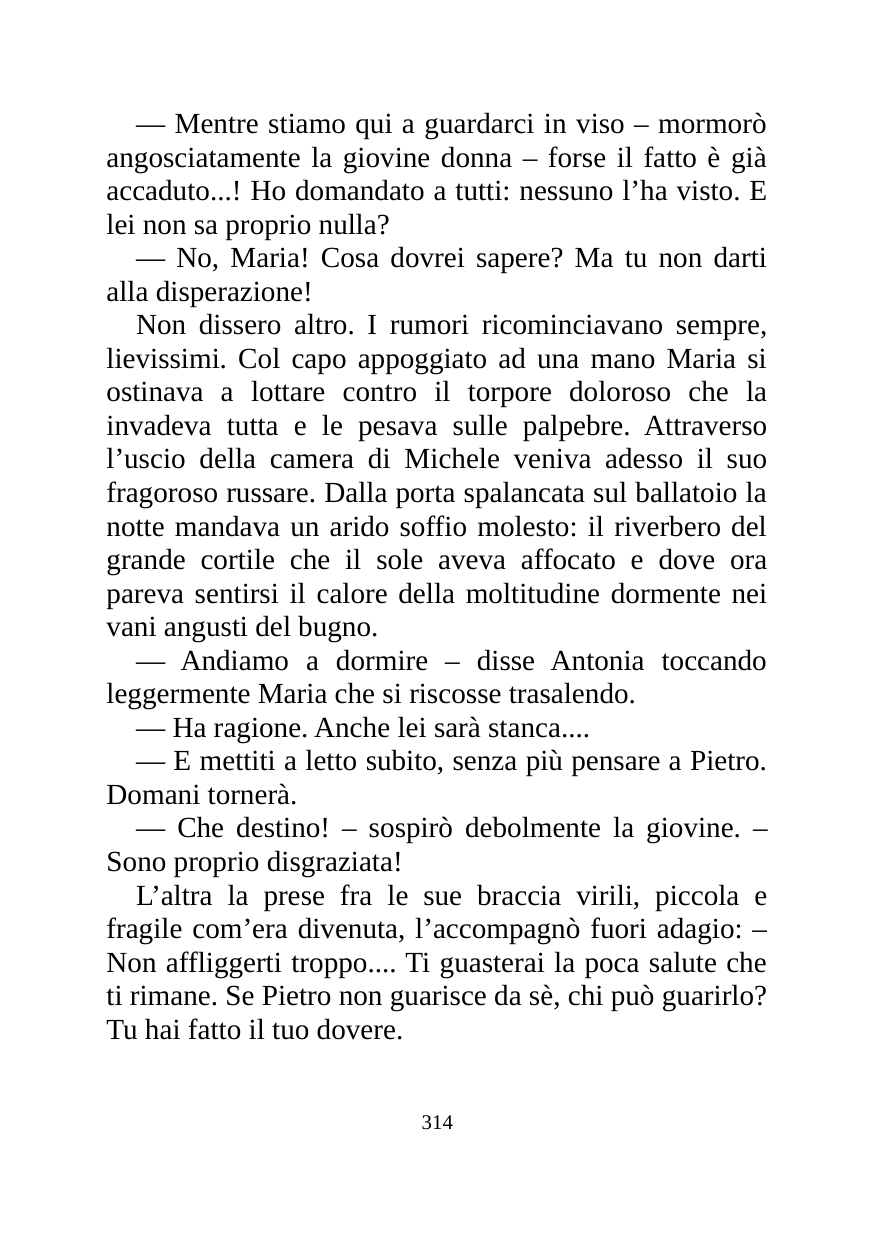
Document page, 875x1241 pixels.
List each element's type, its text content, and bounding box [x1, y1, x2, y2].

text Non dissero altro. I rumori ricominciavano sempre, lievissimi. Col capo appoggiato ad una mano Maria si ostinava a lottare contro il torpore doloroso che la invadeva tutta e le pesava sulle palpebre. Attraverso l’uscio della camera di Michele veniva adesso il suo fragoroso russare. Dalla porta spalancata sul ballatoio la notte mandava un arido soffio molesto: il riverbero del grande cortile che il sole aveva affocato e dove ora pareva sentirsi il calore della moltitudine dormente nei vani angusti del bugno. [106, 307, 768, 643]
text L’altra la prese fra le sue braccia virili, piccola e fragile com’era divenuta, l’accompagnò fuori adagio: – Non affliggerti troppo.... Ti guasterai la poca salute che ti rimane. Se Pietro non guarisce da sè, chi può guarirlo? Tu hai fatto il tuo dovere. [106, 878, 768, 1045]
text — Ha ragione. Anche lei sarà stanca.... [106, 710, 768, 743]
text — E mettiti a letto subito, senza più pensare a Pietro. Domani tornerà. [106, 743, 768, 811]
text — Mentre stiamo qui a guardarci in viso – mormorò angosciatamente la giovine donna – forse il fatto è già accaduto...! Ho domandato a tutti: nessuno l’ha visto. E lei non sa proprio nulla? [106, 106, 768, 240]
text — Andiamo a dormire – disse Antonia toccando leggermente Maria che si riscosse trasalendo. [106, 643, 768, 710]
text — No, Maria! Cosa dovrei sapere? Ma tu non darti alla disperazione! [106, 240, 768, 307]
text — Che destino! – sospirò debolmente la giovine. – Sono proprio disgraziata! [106, 811, 768, 878]
